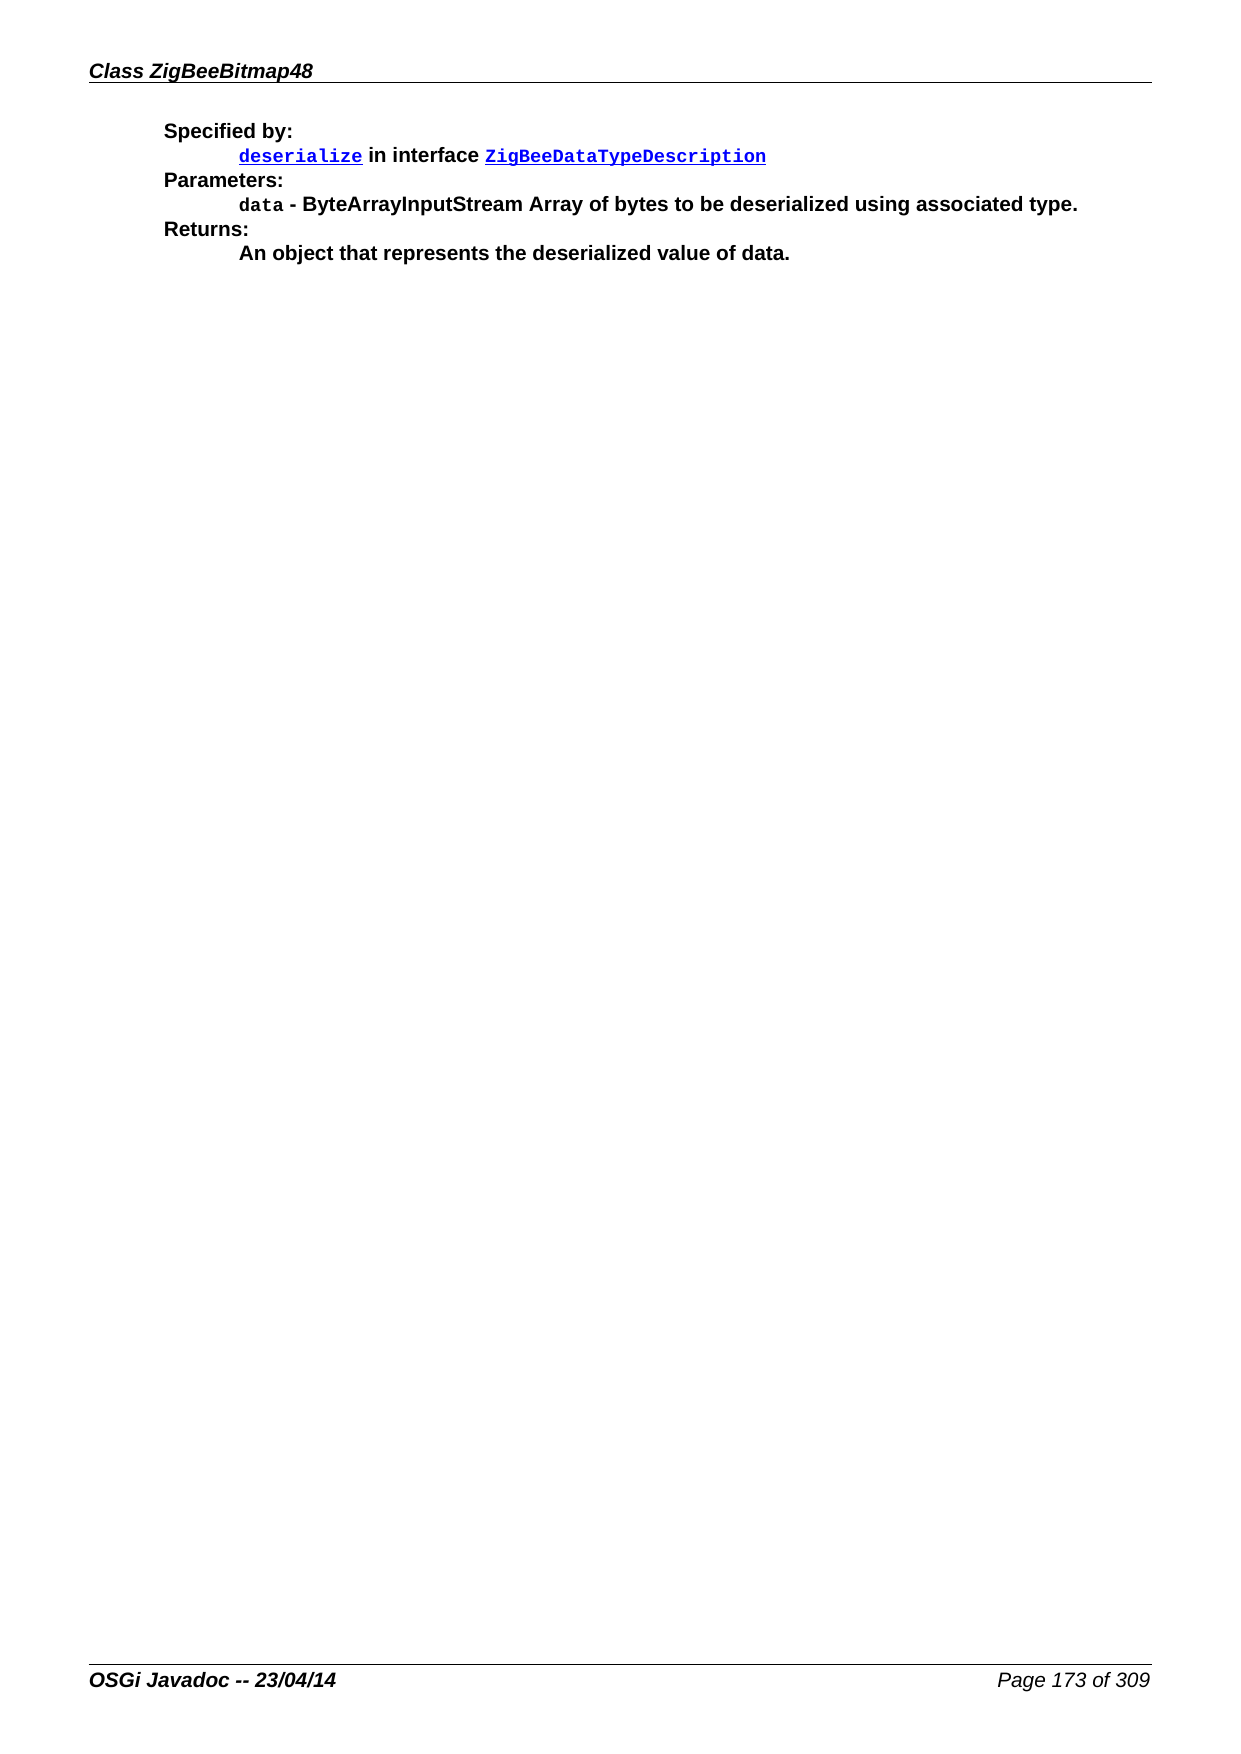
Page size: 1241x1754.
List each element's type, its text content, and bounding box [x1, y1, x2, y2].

text deserialize in interface ZigBeeDataTypeDescription [238, 142, 1152, 168]
text An object that represents the deserialized value of data. [238, 241, 1152, 265]
text data - ByteArrayInputStream Array of bytes to be deserialized using associated type. [238, 192, 1152, 217]
text Parameters: [163, 168, 1152, 192]
text Returns: [163, 217, 1152, 241]
text Specified by: [163, 118, 1152, 142]
